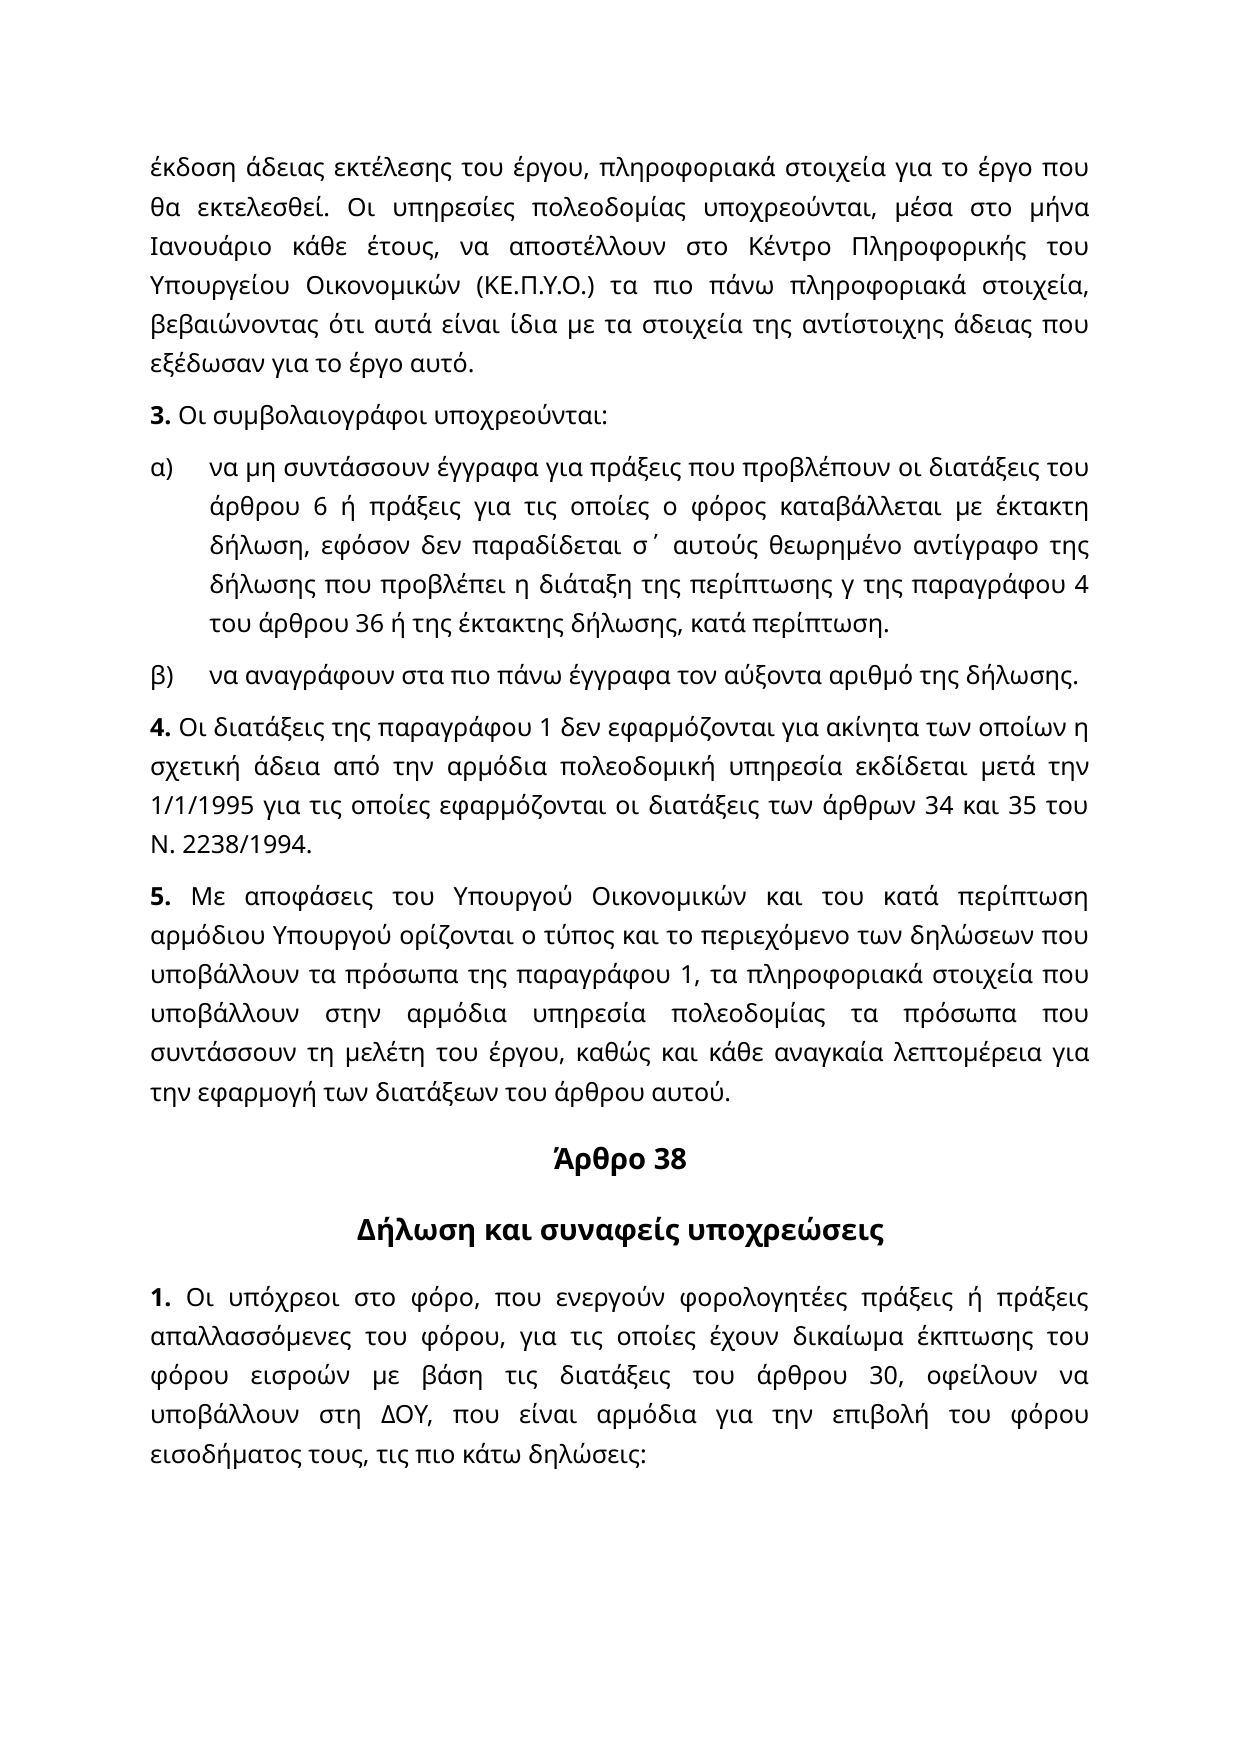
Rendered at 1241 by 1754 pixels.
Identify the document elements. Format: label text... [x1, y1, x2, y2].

list α) να μη συντάσσουν έγγραφα για πράξεις που προβλέπουν οι διατάξεις του άρθρου 6 ή πράξεις για τις οποίες ο φόρος καταβάλλεται με έκτακτη δήλωση, εφόσον δεν παραδίδεται σ΄ αυτούς θεωρημένο αντίγραφο της δήλωσης που προβλέπει η διάταξη της περίπτωσης γ της παραγράφου 4 του άρθρου 36 ή της έκτακτης δήλωσης, κατά περίπτωση. [150, 449, 1090, 640]
text 3. Οι συμβολαιογράφοι υποχρεούνται: [150, 397, 1090, 432]
text έκδοση άδειας εκτέλεσης του έργου, πληροφοριακά στοιχεία για το έργο που θα εκτελεσθεί. Οι υπηρεσίες πολεοδομίας υποχρεούνται, μέσα στο μήνα Ιανουάριο κάθε έτους, να αποστέλλουν στο Κέντρο Πληροφορικής του Υπουργείου Οικονομικών (ΚΕ.Π.Υ.Ο.) τα πιο πάνω πληροφοριακά στοιχεία, βεβαιώνοντας ότι αυτά είναι ίδια με τα στοιχεία της αντίστοιχης άδειας που εξέδωσαν για το έργο αυτό. [150, 150, 1090, 380]
subtitle Άρθρο 38 [150, 1138, 1090, 1178]
list β) να αναγράφουν στα πιο πάνω έγγραφα τον αύξοντα αριθμό της δήλωσης. [150, 657, 1090, 692]
text 1. Οι υπόχρεοι στο φόρο, που ενεργούν φορολογητέες πράξεις ή πράξεις απαλλασσόμενες του φόρου, για τις οποίες έχουν δικαίωμα έκπτωσης του φόρου εισροών με βάση τις διατάξεις του άρθρου 30, οφείλουν να υποβάλλουν στη ΔΟΥ, που είναι αρμόδια για την επιβολή του φόρου εισοδήματος τους, τις πιο κάτω δηλώσεις: [150, 1279, 1090, 1470]
text 4. Οι διατάξεις της παραγράφου 1 δεν εφαρμόζονται για ακίνητα των οποίων η σχετική άδεια από την αρμόδια πολεοδομική υπηρεσία εκδίδεται μετά την 1/1/1995 για τις οποίες εφαρμόζονται οι διατάξεις των άρθρων 34 και 35 του Ν. 2238/1994. [150, 709, 1090, 861]
text 5. Με αποφάσεις του Υπουργού Οικονομικών και του κατά περίπτωση αρμόδιου Υπουργού ορίζονται ο τύπος και το περιεχόμενο των δηλώσεων που υποβάλλουν τα πρόσωπα της παραγράφου 1, τα πληροφοριακά στοιχεία που υποβάλλουν στην αρμόδια υπηρεσία πολεοδομίας τα πρόσωπα που συντάσσουν τη μελέτη του έργου, καθώς και κάθε αναγκαία λεπτομέρεια για την εφαρμογή των διατάξεων του άρθρου αυτού. [150, 878, 1090, 1108]
subtitle Δήλωση και συναφείς υποχρεώσεις [150, 1209, 1090, 1249]
